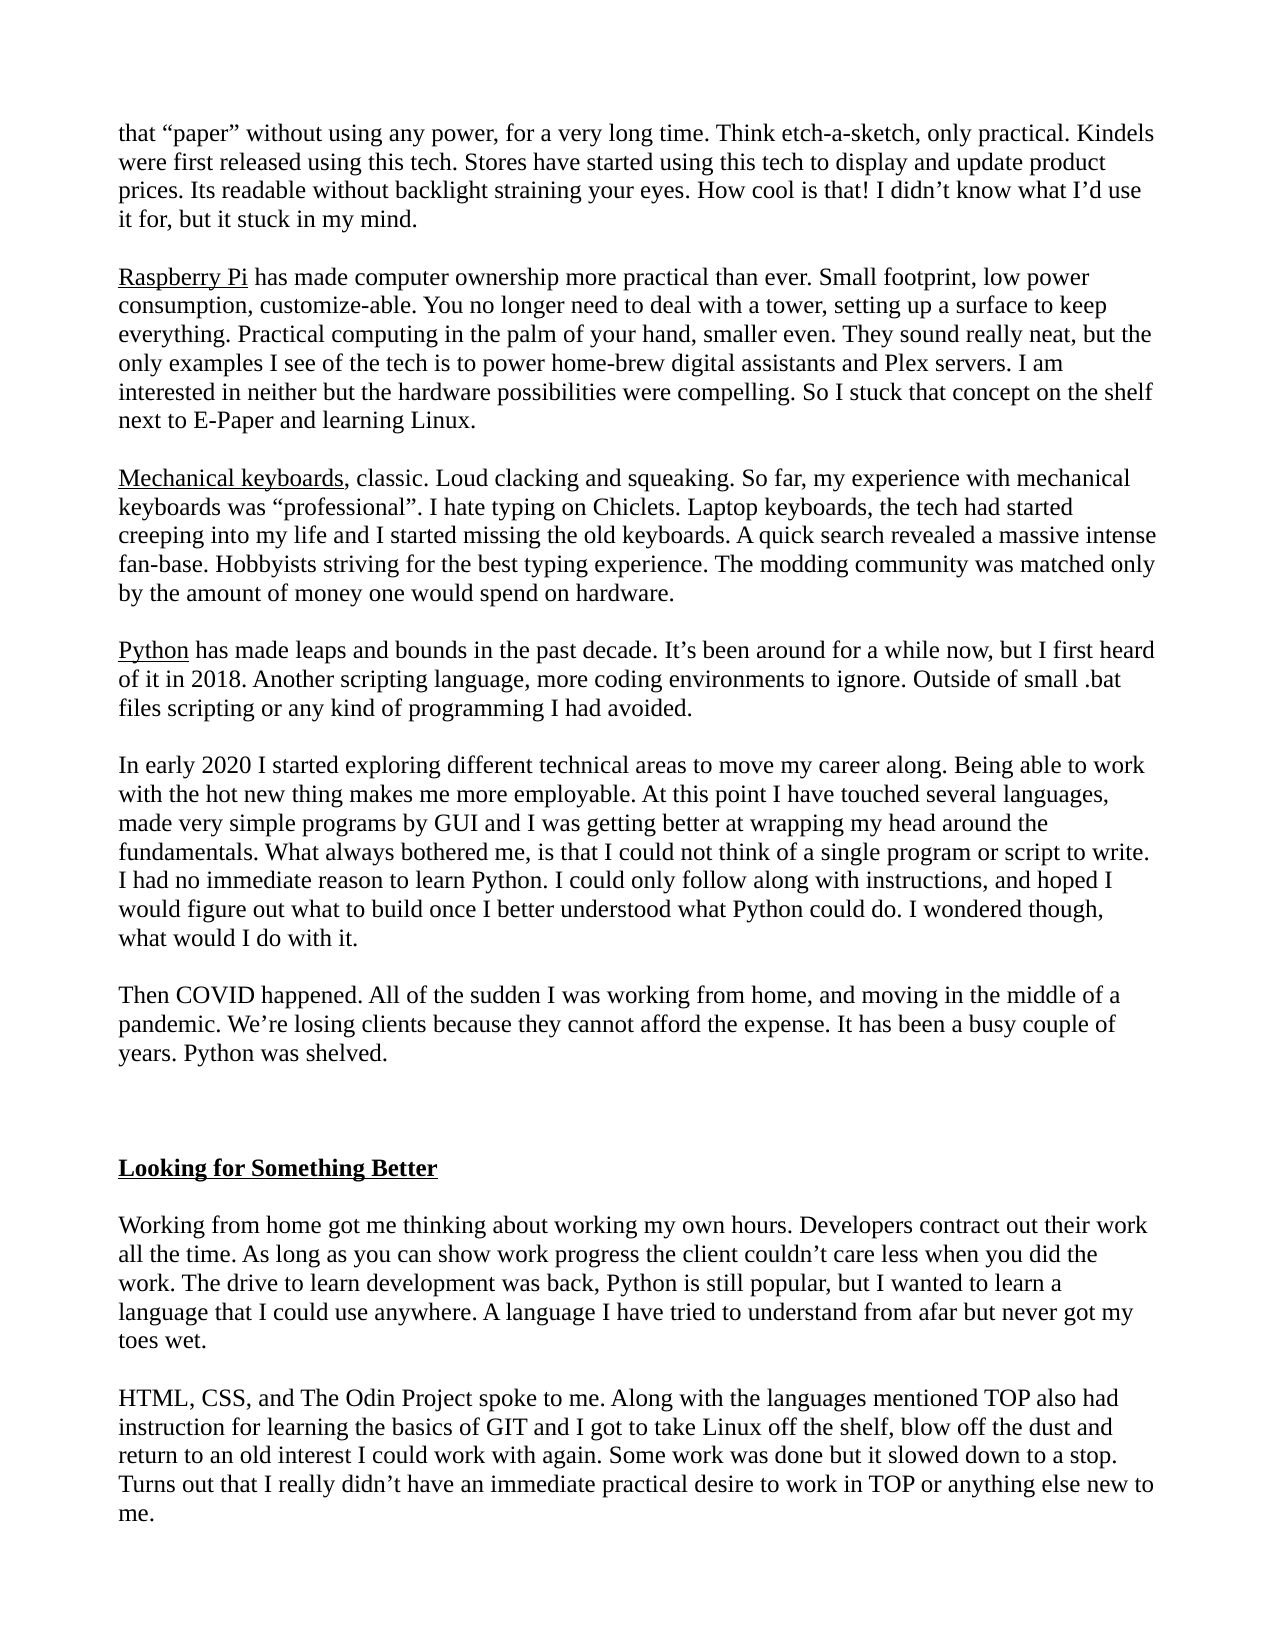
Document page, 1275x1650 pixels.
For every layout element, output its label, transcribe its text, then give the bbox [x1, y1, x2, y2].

text Working from home got me thinking about working my own hours. Developers contract out their work all the time. As long as you can show work progress the client couldn’t care less when you did the work. The drive to learn development was back, Python is still popular, but I wanted to learn a language that I could use anywhere. A language I have tried to understand from afar but never got my toes wet. [118, 1211, 1157, 1354]
text Python has made leaps and bounds in the past decade. It’s been around for a while now, but I first heard of it in 2018. Another scripting language, more coding environments to ignore. Outside of small .bat files scripting or any kind of programming I had avoided. [118, 636, 1157, 722]
text Then COVID happened. All of the sudden I was working from home, and moving in the middle of a pandemic. We’re losing clients because they cannot afford the expense. It has been a busy couple of years. Python was shelved. [118, 981, 1157, 1067]
text In early 2020 I started exploring different technical areas to move my career along. Being able to work with the hot new thing makes me more employable. At this point I have touched several languages, made very simple programs by GUI and I was getting better at wrapping my head around the fundamentals. What always bothered me, is that I could not think of a single program or script to write. I had no immediate reason to learn Python. I could only follow along with instructions, and hoped I would figure out what to build once I better understood what Python could do. I wondered though, what would I do with it. [118, 751, 1157, 952]
text that “paper” without using any power, for a very long time. Think etch-a-sketch, only practical. Kindels were first released using this tech. Stores have started using this tech to display and update product prices. Its readable without backlight straining your eyes. How cool is that! I didn’t know what I’d use it for, but it stuck in my mind. [118, 118, 1157, 233]
text Looking for Something Better [118, 1153, 1157, 1182]
text Mechanical keyboards, classic. Loud clacking and squeaking. So far, my experience with mechanical keyboards was “professional”. I hate typing on Chiclets. Laptop keyboards, the tech had started creeping into my life and I started missing the old keyboards. A quick search revealed a massive intense fan-base. Hobbyists striving for the best typing experience. The modding community was matched only by the amount of money one would spend on hardware. [118, 463, 1157, 607]
text Raspberry Pi has made computer ownership more practical than ever. Small footprint, low power consumption, customize-able. You no longer need to deal with a tower, setting up a surface to keep everything. Practical computing in the palm of your hand, smaller even. They sound really neat, but the only examples I see of the tech is to power home-brew digital assistants and Plex servers. I am interested in neither but the hardware possibilities were compelling. So I stuck that concept on the shelf next to E-Paper and learning Linux. [118, 262, 1157, 434]
text HTML, CSS, and The Odin Project spoke to me. Along with the languages mentioned TOP also had instruction for learning the basics of GIT and I got to take Linux off the shelf, blow off the dust and return to an old interest I could work with again. Some work was done but it slowed down to a stop. Turns out that I really didn’t have an immediate practical desire to work in TOP or anything else new to me. [118, 1383, 1157, 1527]
